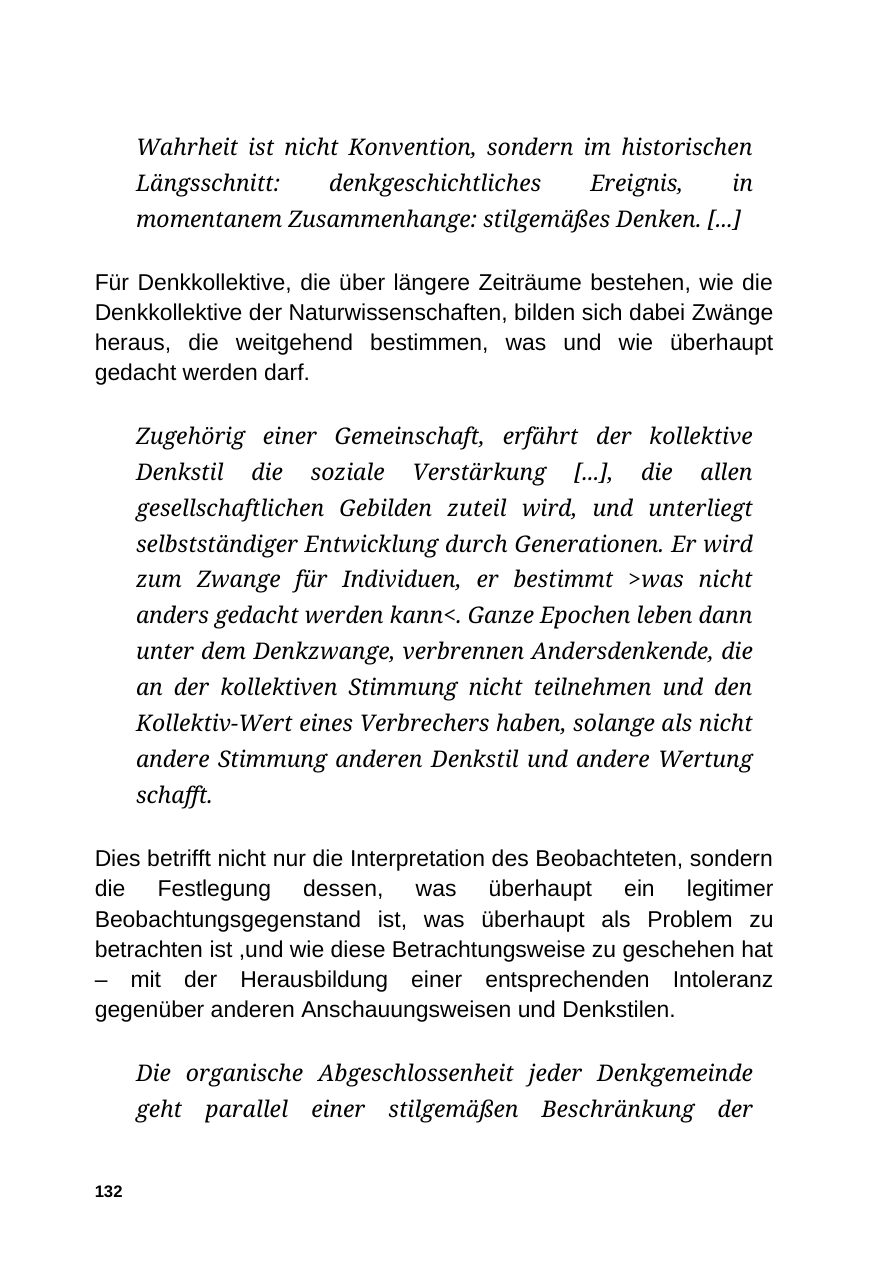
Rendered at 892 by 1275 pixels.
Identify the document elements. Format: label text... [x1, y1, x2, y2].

text Die organische Abgeschlossenheit jeder Denkgemeinde geht parallel einer stilgemäßen Beschränkung der [136, 1057, 756, 1124]
text Für Denkkollektive, die über längere Zeiträume bestehen, wie die Denkkollektive der Naturwissenschaften, bilden sich dabei Zwänge heraus, die weitgehend bestimmen, was und wie überhaupt gedacht werden darf. [94, 269, 774, 386]
text Wahrheit ist nicht Konvention, sondern im historischen Längsschnitt: denkgeschichtliches Ereignis, in momentanem Zusammenhange: stilgemäßes Denken. [...] [136, 131, 756, 234]
text Dies betrifft nicht nur die Interpretation des Beobachteten, sondern die Festlegung dessen, was überhaupt ein legitimer Beobachtungsgegenstand ist, was überhaupt als Problem zu betrachten ist ,und wie diese Betrachtungsweise zu geschehen hat – mit der Herausbildung einer entsprechenden Intoleranz gegenüber anderen Anschauungsweisen und Denkstilen. [94, 845, 774, 1023]
text Zugehörig einer Gemeinschaft, erfährt der kollektive Denkstil die soziale Verstärkung [...], die allen gesellschaftlichen Gebilden zuteil wird, und unterliegt selbstständiger Entwicklung durch Generationen. Er wird zum Zwange für Individuen, er bestimmt >was nicht anders gedacht werden kann<. Ganze Epochen leben dann unter dem Denkzwange, verbrennen Andersdenkende, die an der kollektiven Stimmung nicht teilnehmen und den Kollektiv-Wert eines Verbrechers haben, solange als nicht andere Stimmung anderen Denkstil und andere Wertung schafft. [136, 420, 756, 810]
